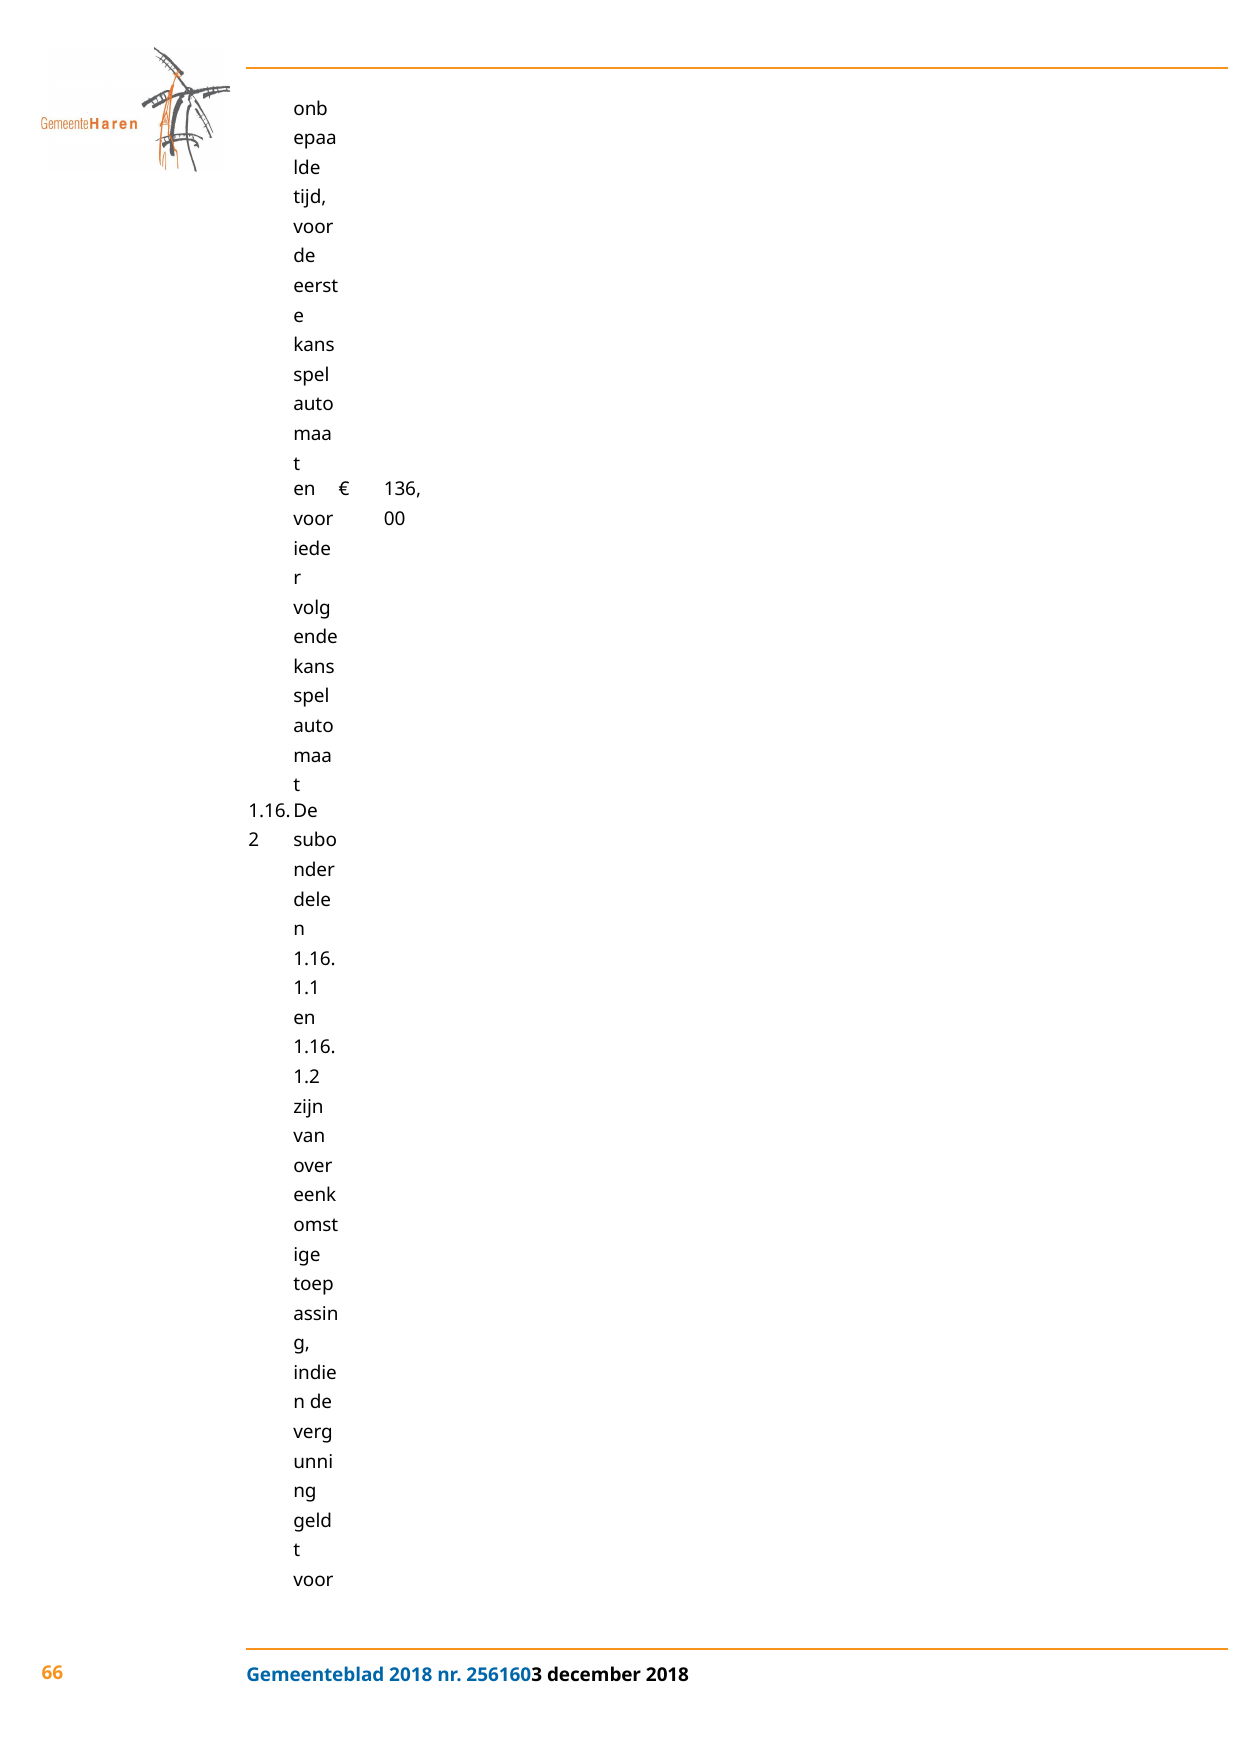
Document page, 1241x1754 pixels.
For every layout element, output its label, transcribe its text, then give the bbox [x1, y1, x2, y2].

table_cell [338, 95, 383, 476]
table_cell en voor ieder volgende kansspelautomaat [293, 476, 338, 797]
table_cell [248, 95, 293, 476]
table_cell onbepaalde tijd, voor de eerste kansspelautomaat [293, 95, 338, 476]
table_cell [338, 797, 383, 1592]
table_cell € [338, 476, 383, 797]
table_cell 1.16.2 [248, 797, 293, 1592]
table_cell [384, 797, 429, 1592]
table_cell [248, 476, 293, 797]
table_cell 136,00 [384, 476, 429, 797]
table_cell De subonderdelen 1.16.1.1 en 1.16.1.2 zijn van overeenkomstige toepassing, indien de vergunning geldt voor [293, 797, 338, 1592]
picture [41, 47, 231, 172]
table_cell [384, 95, 429, 476]
